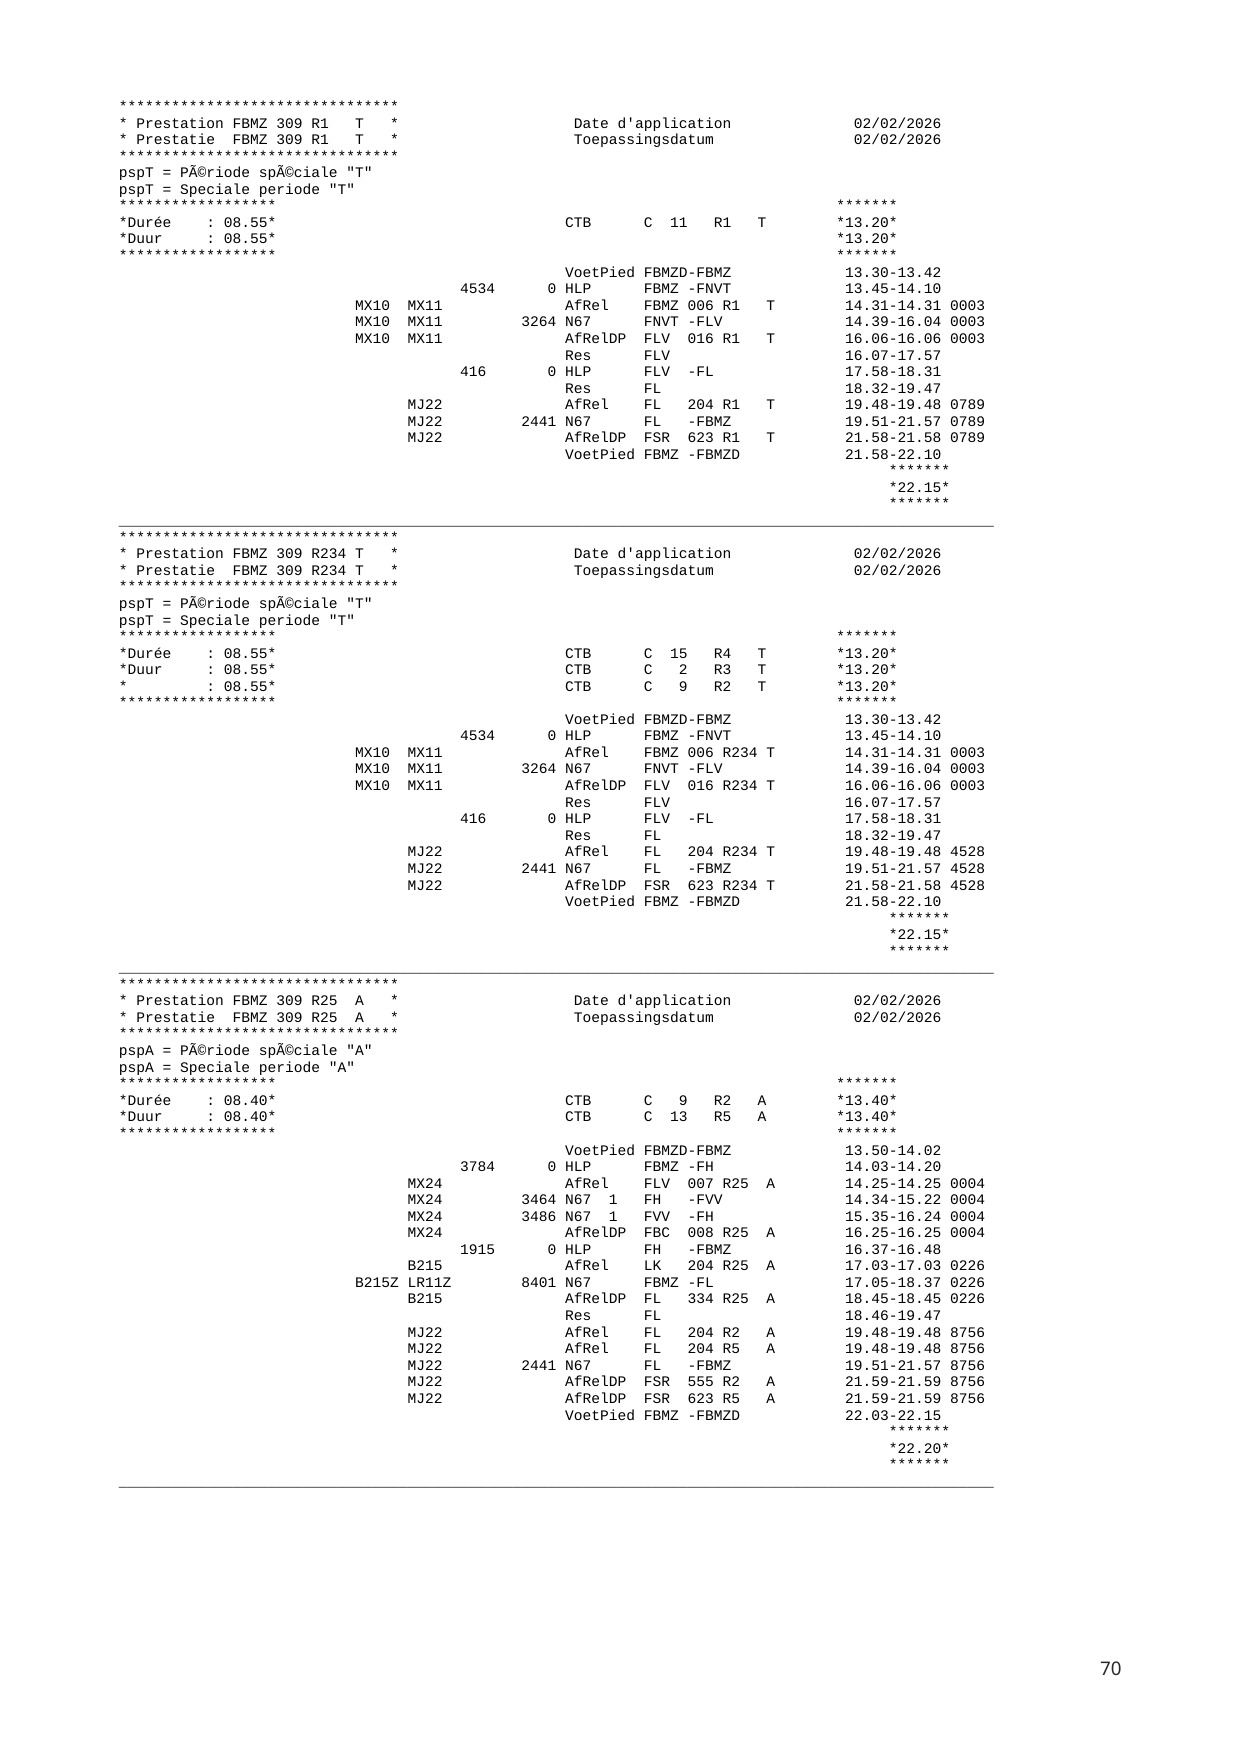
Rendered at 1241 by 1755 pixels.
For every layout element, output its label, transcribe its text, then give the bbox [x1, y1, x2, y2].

text ******************************** * Prestation FBMZ 309 R25 A * Date d'application 02/02/2026 * Prestatie FBMZ 309 R25 A * Toepassingsdatum 02/02/2026 ******************************** pspA = PÃ©riode spÃ©ciale "A" pspA = Speciale periode "A" ****************** ******* *Durée : 08.40* CTB C 9 R2 A *13.40* *Duur : 08.40* CTB C 13 R5 A *13.40* ****************** ******* VoetPied FBMZD-FBMZ 13.50-14.02 3784 0 HLP FBMZ -FH 14.03-14.20 MX24 AfRel FLV 007 R25 A 14.25-14.25 0004 MX24 3464 N67 1 FH -FVV 14.34-15.22 0004 MX24 3486 N67 1 FVV -FH 15.35-16.24 0004 MX24 AfRelDP FBC 008 R25 A 16.25-16.25 0004 1915 0 HLP FH -FBMZ 16.37-16.48 B215 AfRel LK 204 R25 A 17.03-17.03 0226 B215Z LR11Z 8401 N67 FBMZ -FL 17.05-18.37 0226 B215 AfRelDP FL 334 R25 A 18.45-18.45 0226 Res FL 18.46-19.47 MJ22 AfRel FL 204 R2 A 19.48-19.48 8756 MJ22 AfRel FL 204 R5 A 19.48-19.48 8756 MJ22 2441 N67 FL -FBMZ 19.51-21.57 8756 MJ22 AfRelDP FSR 555 R2 A 21.59-21.59 8756 MJ22 AfRelDP FSR 623 R5 A 21.59-21.59 8756 VoetPied FBMZ -FBMZD 22.03-22.15 ******* *22.20* ******* ____________________________________________________________________________________________________ [119, 977, 1122, 1491]
text ******************************** * Prestation FBMZ 309 R234 T * Date d'application 02/02/2026 * Prestatie FBMZ 309 R234 T * Toepassingsdatum 02/02/2026 ******************************** pspT = PÃ©riode spÃ©ciale "T" pspT = Speciale periode "T" ****************** ******* *Durée : 08.55* CTB C 15 R4 T *13.20* *Duur : 08.55* CTB C 2 R3 T *13.20* * : 08.55* CTB C 9 R2 T *13.20* ****************** ******* VoetPied FBMZD-FBMZ 13.30-13.42 4534 0 HLP FBMZ -FNVT 13.45-14.10 MX10 MX11 AfRel FBMZ 006 R234 T 14.31-14.31 0003 MX10 MX11 3264 N67 FNVT -FLV 14.39-16.04 0003 MX10 MX11 AfRelDP FLV 016 R234 T 16.06-16.06 0003 Res FLV 16.07-17.57 416 0 HLP FLV -FL 17.58-18.31 Res FL 18.32-19.47 MJ22 AfRel FL 204 R234 T 19.48-19.48 4528 MJ22 2441 N67 FL -FBMZ 19.51-21.57 4528 MJ22 AfRelDP FSR 623 R234 T 21.58-21.58 4528 VoetPied FBMZ -FBMZD 21.58-22.10 ******* *22.15* ******* ____________________________________________________________________________________________________ [119, 530, 1122, 977]
text ******************************** * Prestation FBMZ 309 R1 T * Date d'application 02/02/2026 * Prestatie FBMZ 309 R1 T * Toepassingsdatum 02/02/2026 ******************************** pspT = PÃ©riode spÃ©ciale "T" pspT = Speciale periode "T" ****************** ******* *Durée : 08.55* CTB C 11 R1 T *13.20* *Duur : 08.55* *13.20* ****************** ******* VoetPied FBMZD-FBMZ 13.30-13.42 4534 0 HLP FBMZ -FNVT 13.45-14.10 MX10 MX11 AfRel FBMZ 006 R1 T 14.31-14.31 0003 MX10 MX11 3264 N67 FNVT -FLV 14.39-16.04 0003 MX10 MX11 AfRelDP FLV 016 R1 T 16.06-16.06 0003 Res FLV 16.07-17.57 416 0 HLP FLV -FL 17.58-18.31 Res FL 18.32-19.47 MJ22 AfRel FL 204 R1 T 19.48-19.48 0789 MJ22 2441 N67 FL -FBMZ 19.51-21.57 0789 MJ22 AfRelDP FSR 623 R1 T 21.58-21.58 0789 VoetPied FBMZ -FBMZD 21.58-22.10 ******* *22.15* ******* ____________________________________________________________________________________________________ [119, 99, 1122, 530]
